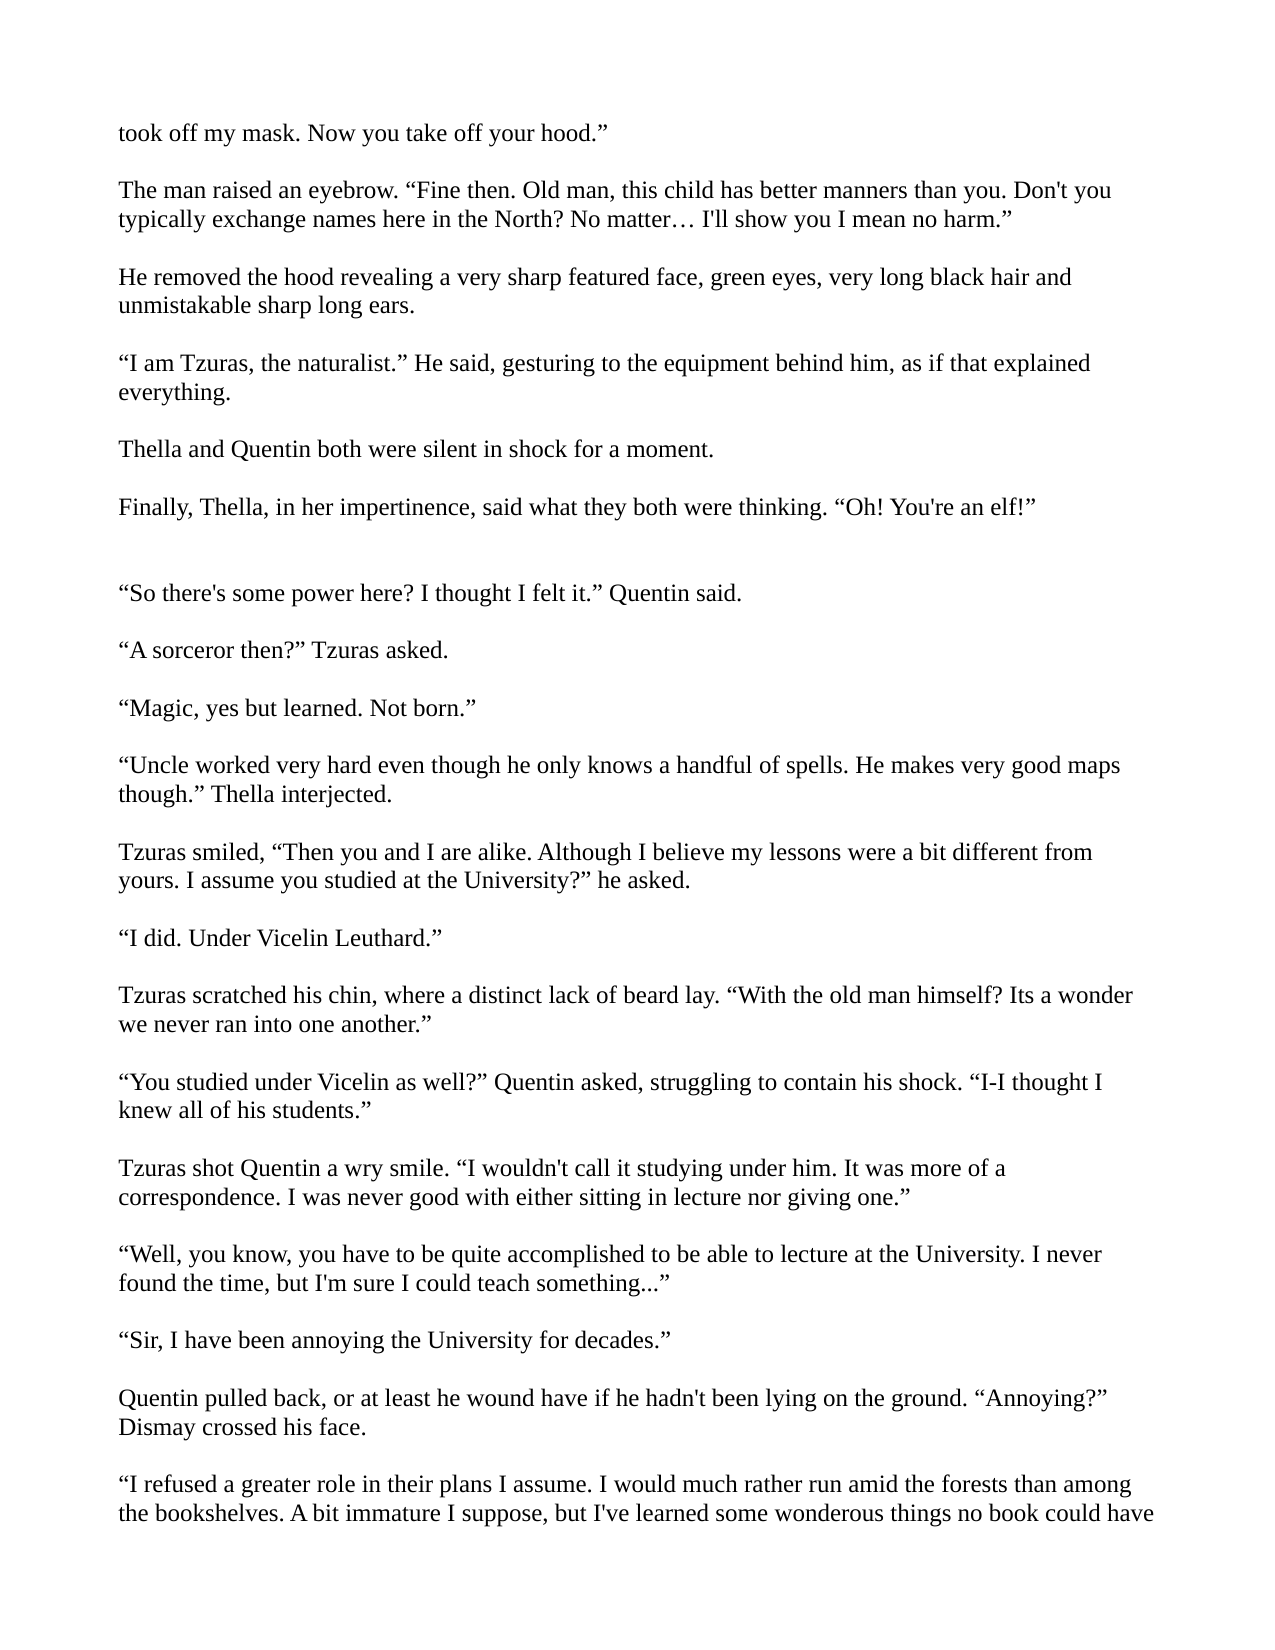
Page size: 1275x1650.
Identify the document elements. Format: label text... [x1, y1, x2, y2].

text Thella and Quentin both were silent in shock for a moment. [118, 434, 1157, 463]
text Tzuras smiled, “Then you and I are alike. Although I believe my lessons were a bit different from yours. I assume you studied at the University?” he asked. [118, 837, 1157, 894]
text Tzuras shot Quentin a wry smile. “I wouldn't call it studying under him. It was more of a correspondence. I was never good with either sitting in lecture nor giving one.” [118, 1153, 1157, 1211]
text “I did. Under Vicelin Leuthard.” [118, 923, 1157, 952]
text Tzuras scratched his chin, where a distinct lack of beard lay. “With the old man himself? Its a wonder we never ran into one another.” [118, 981, 1157, 1038]
text The man raised an eyebrow. “Fine then. Old man, this child has better manners than you. Don't you typically exchange names here in the North? No matter… I'll show you I mean no harm.” [118, 176, 1157, 233]
text Finally, Thella, in her impertinence, said what they both were thinking. “Oh! You're an elf!” [118, 492, 1157, 521]
text “Sir, I have been annoying the University for decades.” [118, 1326, 1157, 1354]
text “So there's some power here? I thought I felt it.” Quentin said. [118, 578, 1157, 607]
text “I am Tzuras, the naturalist.” He said, gesturing to the equipment behind him, as if that explained everything. [118, 348, 1157, 406]
text “Well, you know, you have to be quite accomplished to be able to lecture at the University. I never found the time, but I'm sure I could teach something...” [118, 1239, 1157, 1297]
text Quentin pulled back, or at least he wound have if he hadn't been lying on the ground. “Annoying?” Dismay crossed his face. [118, 1383, 1157, 1441]
text “Magic, yes but learned. Not born.” [118, 693, 1157, 722]
text “You studied under Vicelin as well?” Quentin asked, struggling to contain his shock. “I-I thought I knew all of his students.” [118, 1067, 1157, 1124]
text “I refused a greater role in their plans I assume. I would much rather run amid the forests than among the bookshelves. A bit immature I suppose, but I've learned some wonderous things no book could have [118, 1469, 1157, 1527]
text He removed the hood revealing a very sharp featured face, green eyes, very long black hair and unmistakable sharp long ears. [118, 262, 1157, 319]
text “A sorceror then?” Tzuras asked. [118, 636, 1157, 664]
text “Uncle worked very hard even though he only knows a handful of spells. He makes very good maps though.” Thella interjected. [118, 751, 1157, 808]
text took off my mask. Now you take off your hood.” [118, 118, 1157, 147]
